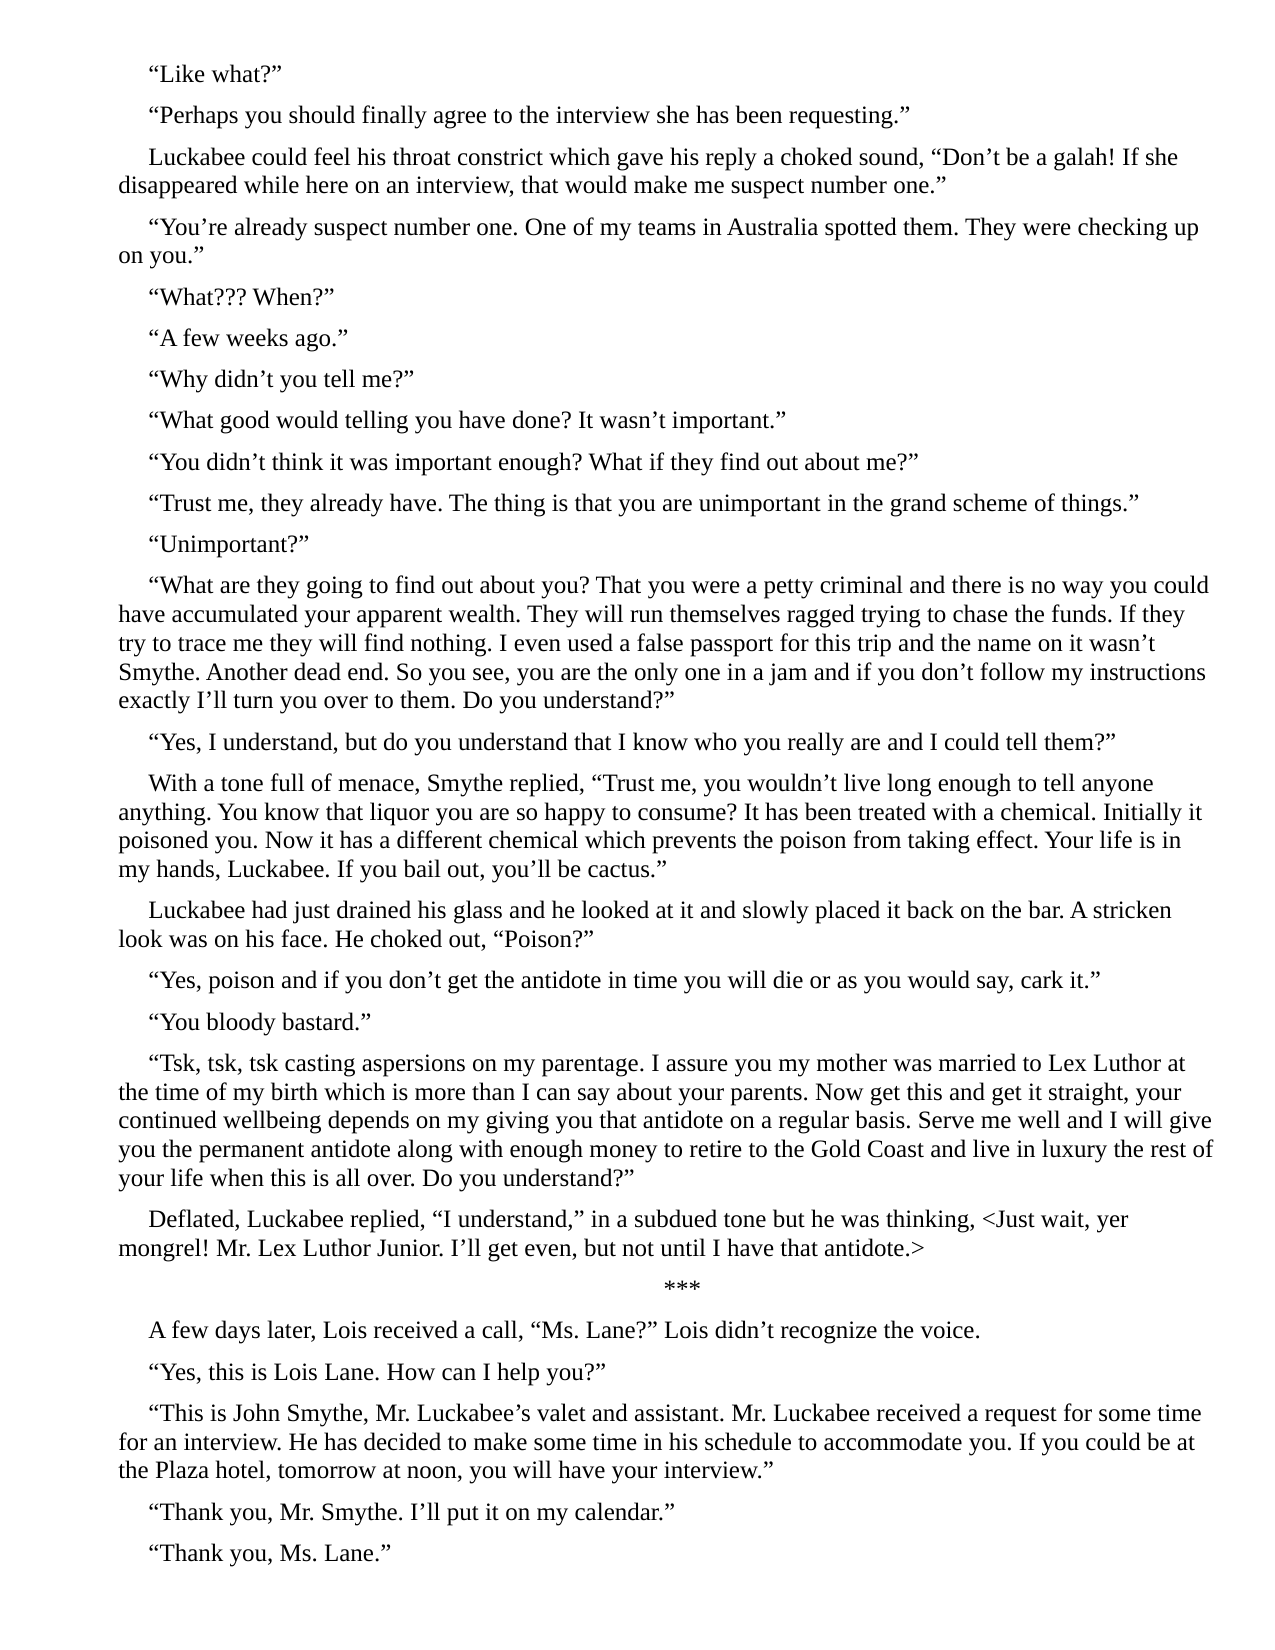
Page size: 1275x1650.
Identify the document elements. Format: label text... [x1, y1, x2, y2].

text “You’re already suspect number one. One of my teams in Australia spotted them. They were checking up on you.” [118, 212, 1216, 269]
text “Why didn’t you tell me?” [118, 364, 1216, 393]
text “Trust me, they already have. The thing is that you are unimportant in the grand scheme of things.” [118, 488, 1216, 517]
text “A few weeks ago.” [118, 323, 1216, 352]
text “Unimportant?” [118, 529, 1216, 558]
text “Like what?” [118, 59, 1216, 88]
text Luckabee could feel his throat constrict which gave his reply a choked sound, “Don’t be a galah! If she disappeared while here on an interview, that would make me suspect number one.” [118, 142, 1216, 199]
text “Perhaps you should finally agree to the interview she has been requesting.” [118, 100, 1216, 129]
text Luckabee had just drained his glass and he looked at it and slowly placed it back on the bar. A stricken look was on his face. He choked out, “Poison?” [118, 895, 1216, 953]
text “Tsk, tsk, tsk casting aspersions on my parentage. I assure you my mother was married to Lex Luthor at the time of my birth which is more than I can say about your parents. Now get this and get it straight, your continued wellbeing depends on my giving you that antidote on a regular basis. Serve me well and I will give you the permanent antidote along with enough money to retire to the Gold Coast and live in luxury the rest of your life when this is all over. Do you understand?” [118, 1048, 1216, 1192]
text A few days later, Lois received a call, “Ms. Lane?” Lois didn’t recognize the voice. [118, 1315, 1216, 1344]
text “What are they going to find out about you? That you were a petty criminal and there is no way you could have accumulated your apparent wealth. They will run themselves ragged trying to chase the funds. If they try to trace me they will find nothing. I even used a false passport for this trip and the name on it wasn’t Smythe. Another dead end. So you see, you are the only one in a jam and if you don’t follow my instructions exactly I’ll turn you over to them. Do you understand?” [118, 570, 1216, 714]
text “You bloody bastard.” [118, 1007, 1216, 1035]
text With a tone full of menace, Smythe replied, “Trust me, you wouldn’t live long enough to tell anyone anything. You know that liquor you are so happy to consume? It has been treated with a chemical. Initially it poisoned you. Now it has a different chemical which prevents the poison from taking effect. Your life is in my hands, Luckabee. If you bail out, you’ll be cactus.” [118, 768, 1216, 883]
text Deflated, Luckabee replied, “I understand,” in a subdued tone but he was thinking, <Just wait, yer mongrel! Mr. Lex Luthor Junior. I’ll get even, but not until I have that antidote.> [118, 1204, 1216, 1262]
text “Thank you, Mr. Smythe. I’ll put it on my calendar.” [118, 1497, 1216, 1525]
text “What??? When?” [118, 282, 1216, 310]
text “This is John Smythe, Mr. Luckabee’s valet and assistant. Mr. Luckabee received a request for some time for an interview. He has decided to make some time in his schedule to accommodate you. If you could be at the Plaza hotel, tomorrow at noon, you will have your interview.” [118, 1398, 1216, 1484]
text “Yes, poison and if you don’t get the antidote in time you will die or as you would say, cark it.” [118, 965, 1216, 994]
text “What good would telling you have done? It wasn’t important.” [118, 405, 1216, 434]
text “Thank you, Ms. Lane.” [118, 1538, 1216, 1567]
text “Yes, I understand, but do you understand that I know who you really are and I could tell them?” [118, 727, 1216, 755]
text *** [118, 1274, 1216, 1303]
text “You didn’t think it was important enough? What if they find out about me?” [118, 447, 1216, 475]
text “Yes, this is Lois Lane. How can I help you?” [118, 1357, 1216, 1385]
